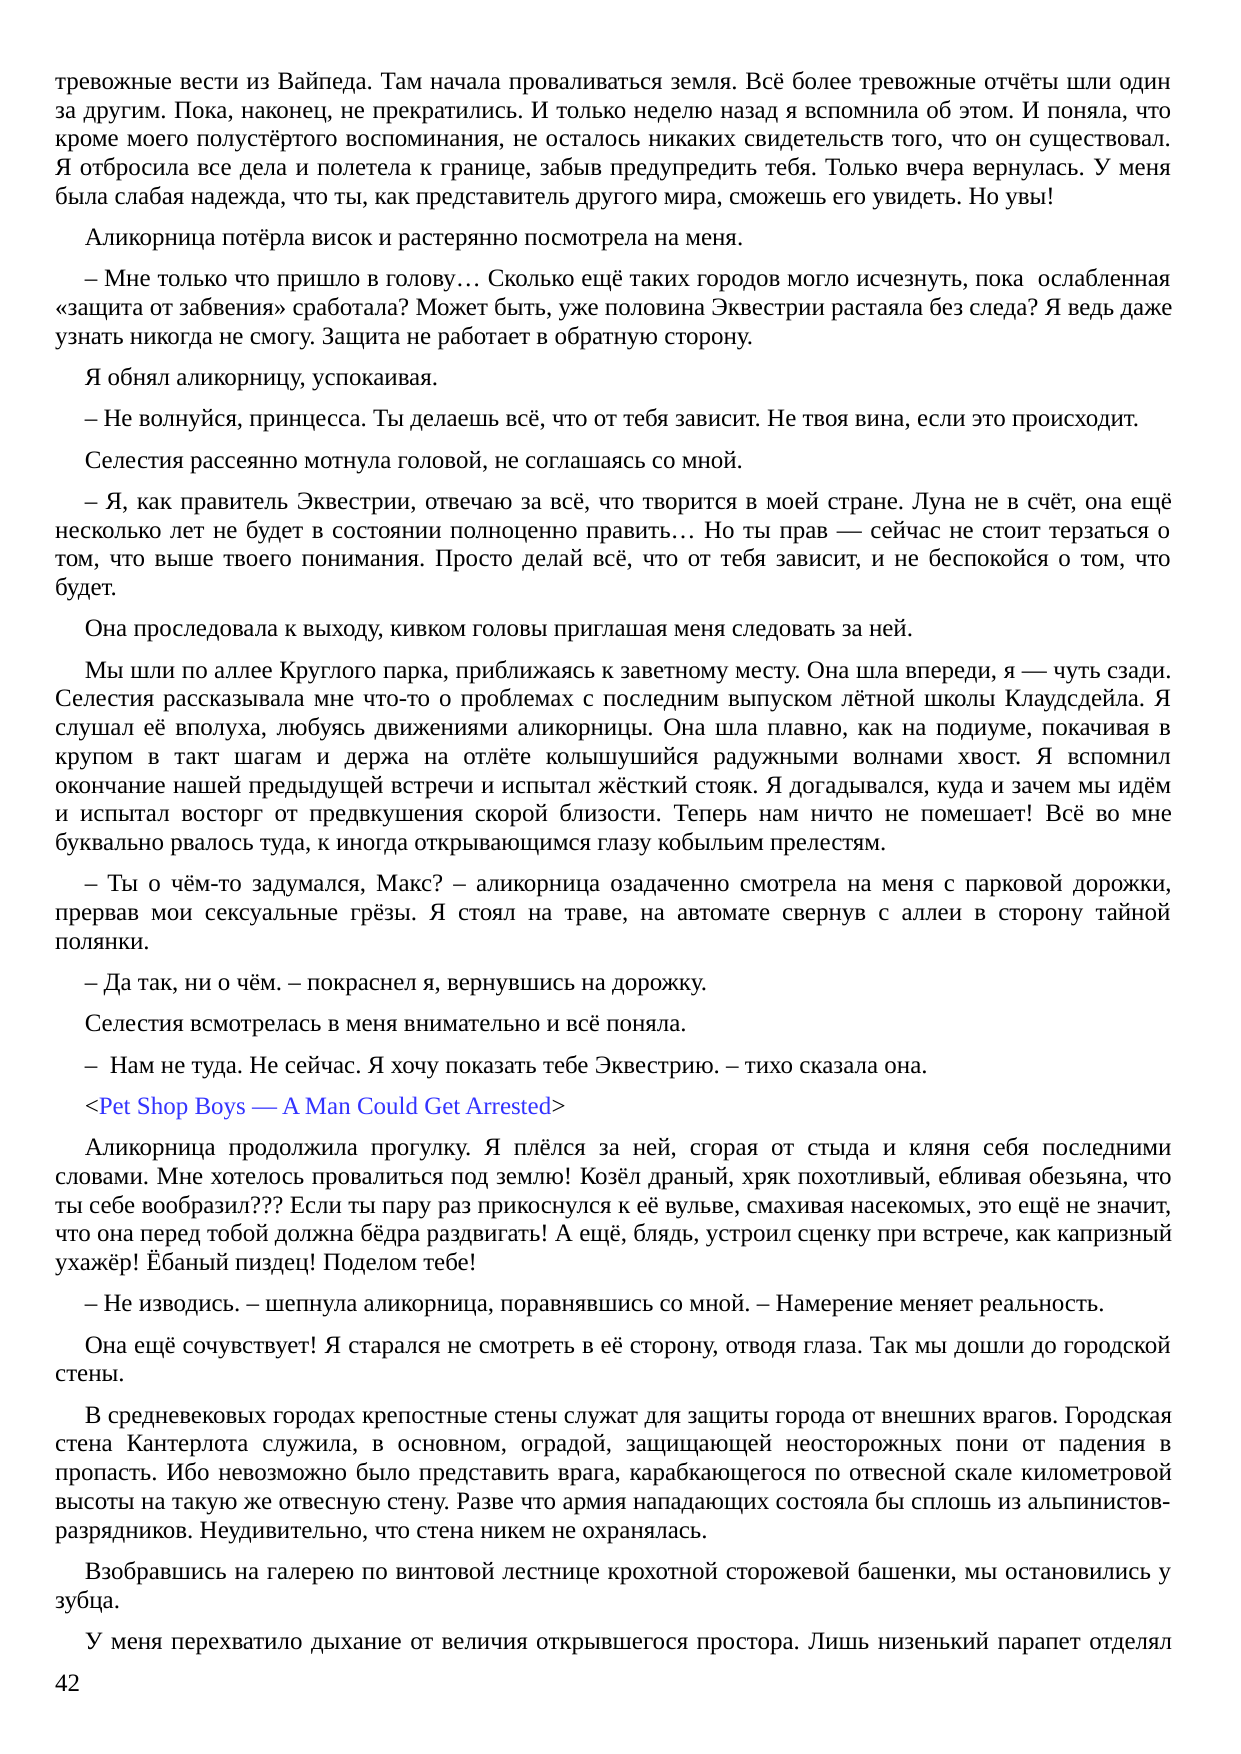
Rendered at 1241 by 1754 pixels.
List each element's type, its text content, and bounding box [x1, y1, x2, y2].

text Аликорница потёрла висок и растерянно посмотрела на меня. [55, 222, 1173, 251]
text Она ещё сочувствует! Я старался не смотреть в её сторону, отводя глаза. Так мы дошли до городской стены. [55, 1330, 1173, 1387]
text Аликорница продолжила прогулку. Я плёлся за ней, сгорая от стыда и кляня себя последними словами. Мне хотелось провалиться под землю! Козёл драный, хряк похотливый, ебливая обезьяна, что ты себе вообразил??? Если ты пару раз прикоснулся к её вульве, смахивая насекомых, это ещё не значит, что она перед тобой должна бёдра раздвигать! А ещё, блядь, устроил сценку при встрече, как капризный ухажёр! Ёбаный пиздец! Поделом тебе! [55, 1132, 1173, 1276]
text <Pet Shop Boys — A Man Could Get Arrested> [55, 1091, 1173, 1120]
text – Ты о чём-то задумался, Макс? – аликорница озадаченно смотрела на меня с парковой дорожки, прервав мои сексуальные грёзы. Я стоял на траве, на автомате свернув с аллеи в сторону тайной полянки. [55, 868, 1173, 955]
text тревожные вести из Вайпеда. Там начала проваливаться земля. Всё более тревожные отчёты шли один за другим. Пока, наконец, не прекратились. И только неделю назад я вспомнила об этом. И поняла, что кроме моего полустёртого воспоминания, не осталось никаких свидетельств того, что он существовал. Я отбросила все дела и полетела к границе, забыв предупредить тебя. Только вчера вернулась. У меня была слабая надежда, что ты, как представитель другого мира, сможешь его увидеть. Но увы! [55, 66, 1173, 210]
text – Да так, ни о чём. – покраснел я, вернувшись на дорожку. [55, 967, 1173, 996]
text Я обнял аликорницу, успокаивая. [55, 362, 1173, 391]
text – Я, как правитель Эквестрии, отвечаю за всё, что творится в моей стране. Луна не в счёт, она ещё несколько лет не будет в состоянии полноценно править… Но ты прав — сейчас не стоит терзаться о том, что выше твоего понимания. Просто делай всё, что от тебя зависит, и не беспокойся о том, что будет. [55, 486, 1173, 601]
text – Мне только что пришло в голову… Сколько ещё таких городов могло исчезнуть, пока ослабленная «защита от забвения» сработала? Может быть, уже половина Эквестрии растаяла без следа? Я ведь даже узнать никогда не смогу. Защита не работает в обратную сторону. [55, 263, 1173, 350]
text Она проследовала к выходу, кивком головы приглашая меня следовать за ней. [55, 613, 1173, 642]
text Селестия всмотрелась в меня внимательно и всё поняла. [55, 1008, 1173, 1037]
text Мы шли по аллее Круглого парка, приближаясь к заветному месту. Она шла впереди, я — чуть cзади. Селестия рассказывала мне что-то о проблемах с последним выпуском лётной школы Клаудсдейла. Я слушал её вполуха, любуясь движениями аликорницы. Она шла плавно, как на подиуме, покачивая в крупом в такт шагам и держа на отлёте колышушийся радужными волнами хвост. Я вспомнил окончание нашей предыдущей встречи и испытал жёсткий стояк. Я догадывался, куда и зачем мы идём и испытал восторг от предвкушения скорой близости. Теперь нам ничто не помешает! Всё во мне буквально рвалось туда, к иногда открывающимся глазу кобыльим прелестям. [55, 655, 1173, 856]
text Взобравшись на галерею по винтовой лестнице крохотной сторожевой башенки, мы остановились у зубца. [55, 1556, 1173, 1613]
text – Нам не туда. Не сейчас. Я хочу показать тебе Эквестрию. – тихо сказала она. [55, 1050, 1173, 1078]
text – Не волнуйся, принцесса. Ты делаешь всё, что от тебя зависит. Не твоя вина, если это происходит. [55, 403, 1173, 432]
text У меня перехватило дыхание от величия открывшегося простора. Лишь низенький парапет отделял [55, 1626, 1173, 1655]
text Селестия рассеянно мотнула головой, не соглашаясь со мной. [55, 445, 1173, 473]
text В средневековых городах крепостные стены служат для защиты города от внешних врагов. Городская стена Кантерлота служила, в основном, оградой, защищающей неосторожных пони от падения в пропасть. Ибо невозможно было представить врага, карабкающегося по отвесной скале километровой высоты на такую же отвесную стену. Разве что армия нападающих состояла бы сплошь из альпинистов-разрядников. Неудивительно, что стена никем не охранялась. [55, 1400, 1173, 1543]
text – Не изводись. – шепнула аликорница, поравнявшись со мной. – Намерение меняет реальность. [55, 1288, 1173, 1317]
